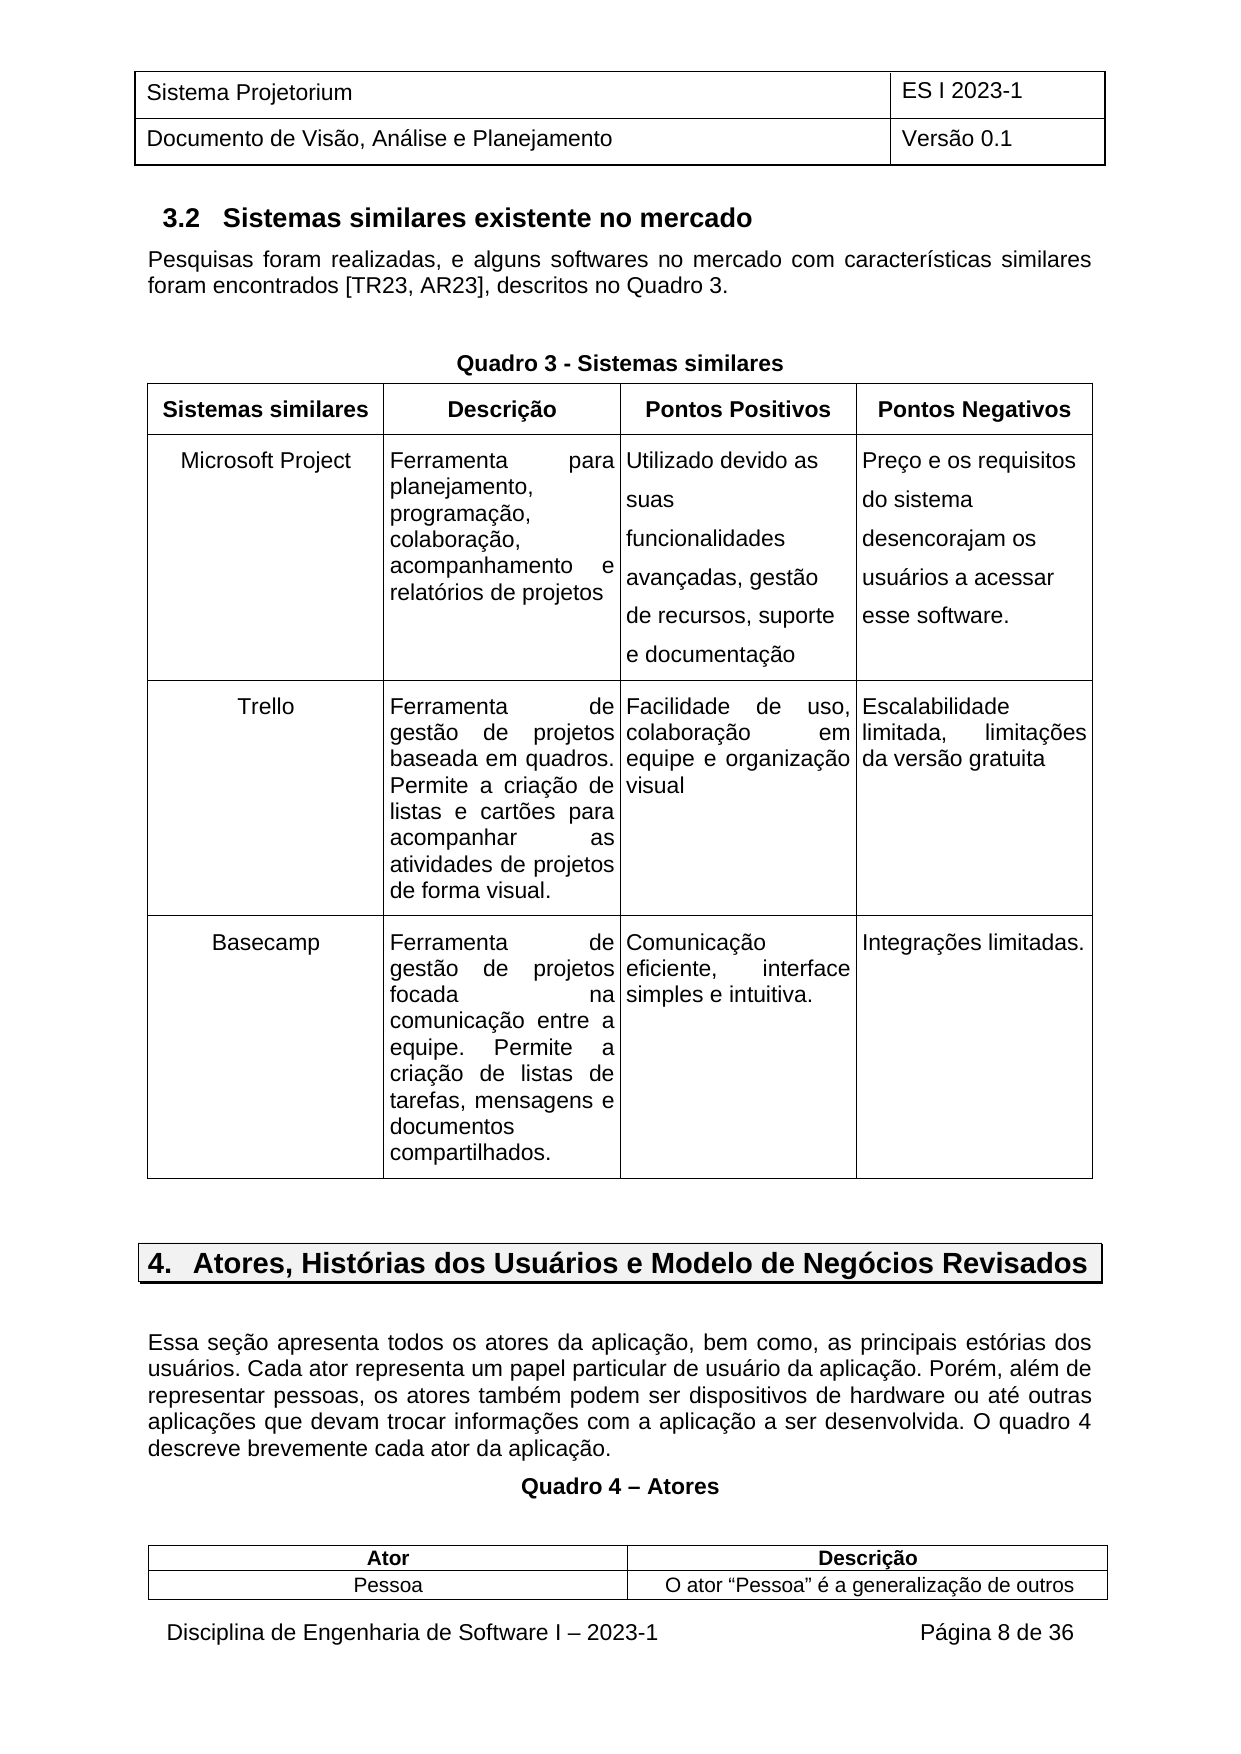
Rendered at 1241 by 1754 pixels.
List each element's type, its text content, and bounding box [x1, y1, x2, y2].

table_cell Preço e os requisitos do sistema desencorajam os usuários a acessar esse software. [857, 435, 1092, 679]
text Essa seção apresenta todos os atores da aplicação, bem como, as principais estórias dos usuários. Cada ator representa um papel particular de usuário da aplicação. Porém, além de representar pessoas, os atores também podem ser dispositivos de hardware ou até outras aplicações que devam trocar informações com a aplicação a ser desenvolvida. O quadro 4 descreve brevemente cada ator da aplicação. [148, 1303, 1092, 1461]
table_cell O ator “Pessoa” é a generalização de outros [628, 1571, 1107, 1599]
table_header Descrição [628, 1546, 1107, 1570]
table_cell Ferramenta para planejamento, programação, colaboração, acompanhamento e relatórios de projetos [384, 435, 620, 679]
table_cell Comunicação eficiente, interface simples e intuitiva. [621, 916, 856, 1178]
table_header Pontos Negativos [857, 384, 1092, 434]
table_cell Ferramenta de gestão de projetos focada na comunicação entre a equipe. Permite a criação de listas de tarefas, mensagens e documentos compartilhados. [384, 916, 620, 1178]
table_cell Basecamp [148, 916, 383, 1178]
table_cell Escalabilidade limitada, limitações da versão gratuita [857, 681, 1092, 915]
text Quadro 4 – Atores [148, 1473, 1092, 1500]
table_cell Integrações limitadas. [857, 916, 1092, 1178]
table_cell Pessoa [149, 1571, 627, 1599]
table_cell Ferramenta de gestão de projetos baseada em quadros. Permite a criação de listas e cartões para acompanhar as atividades de projetos de forma visual. [384, 681, 620, 915]
subtitle Sistemas similares existente no mercado [162, 202, 1092, 233]
table_cell Trello [148, 681, 383, 915]
table_cell Microsoft Project [148, 435, 383, 679]
table_cell Utilizado devido as suas funcionalidades avançadas, gestão de recursos, suporte e documentação [621, 435, 856, 679]
text Quadro 3 - Sistemas similares [148, 350, 1092, 376]
table_header Sistemas similares [148, 384, 383, 434]
table_header Pontos Positivos [621, 384, 856, 434]
subtitle Atores, Histórias dos Usuários e Modelo de Negócios Revisados [139, 1244, 1101, 1281]
table_cell Facilidade de uso, colaboração em equipe e organização visual [621, 681, 856, 915]
table_header Descrição [384, 384, 620, 434]
table_header Ator [149, 1546, 627, 1570]
text Pesquisas foram realizadas, e alguns softwares no mercado com características similares foram encontrados [TR23, AR23], descritos no Quadro 3. [148, 246, 1092, 299]
